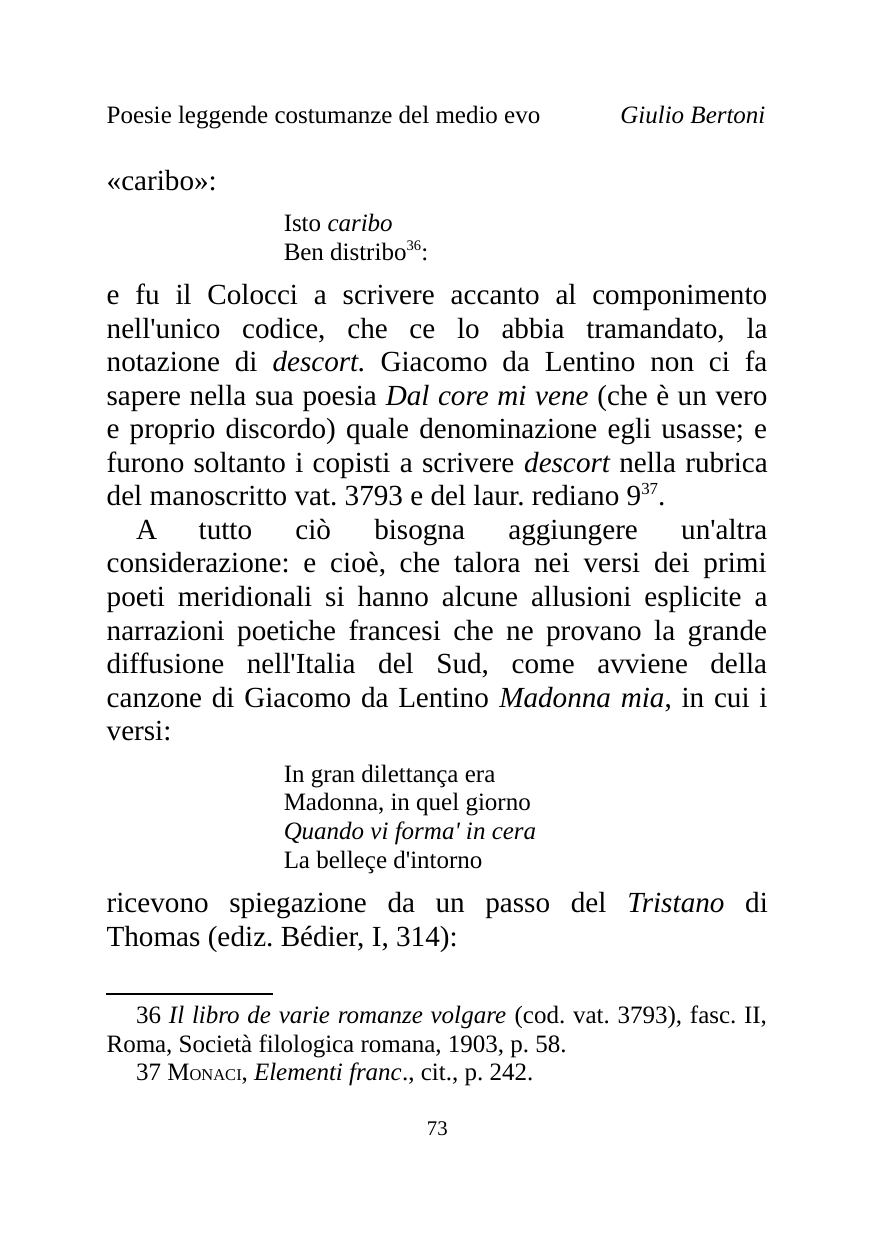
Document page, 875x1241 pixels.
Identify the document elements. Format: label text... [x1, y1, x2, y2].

text e fu il Colocci a scrivere accanto al componimento nell'unico codice, che ce lo abbia tramandato, la notazione di descort. Giacomo da Lentino non ci fa sapere nella sua poesia Dal core mi vene (che è un vero e proprio discordo) quale denominazione egli usasse; e furono soltanto i copisti a scrivere descort nella rubrica del manoscritto vat. 3793 e del laur. rediano 9. [106, 277, 768, 512]
text A tutto ciò bisogna aggiungere un'altra considerazione: e cioè, che talora nei versi dei primi poeti meridionali si hanno alcune allusioni esplicite a narrazioni poetiche francesi che ne provano la grande diffusione nell'Italia del Sud, come avviene della canzone di Giacomo da Lentino Madonna mia, in cui i versi: [106, 512, 768, 747]
text In gran dilettança era Madonna, in quel giorno Quando vi forma' in cera La belleçe d'intorno [283, 759, 768, 874]
text «caribo»: [106, 163, 768, 196]
text Il libro de varie romanze volgare (cod. vat. 3793), fasc. II, Roma, Società filologica romana, 1903, p. 58. [106, 1000, 768, 1057]
text ricevono spiegazione da un passo del Tristano di Thomas (ediz. Bédier, I, 314): [106, 885, 768, 952]
text Isto caribo Ben distribo: [283, 208, 768, 266]
text Monaci, Elementi franc., cit., p. 242. [106, 1057, 768, 1086]
